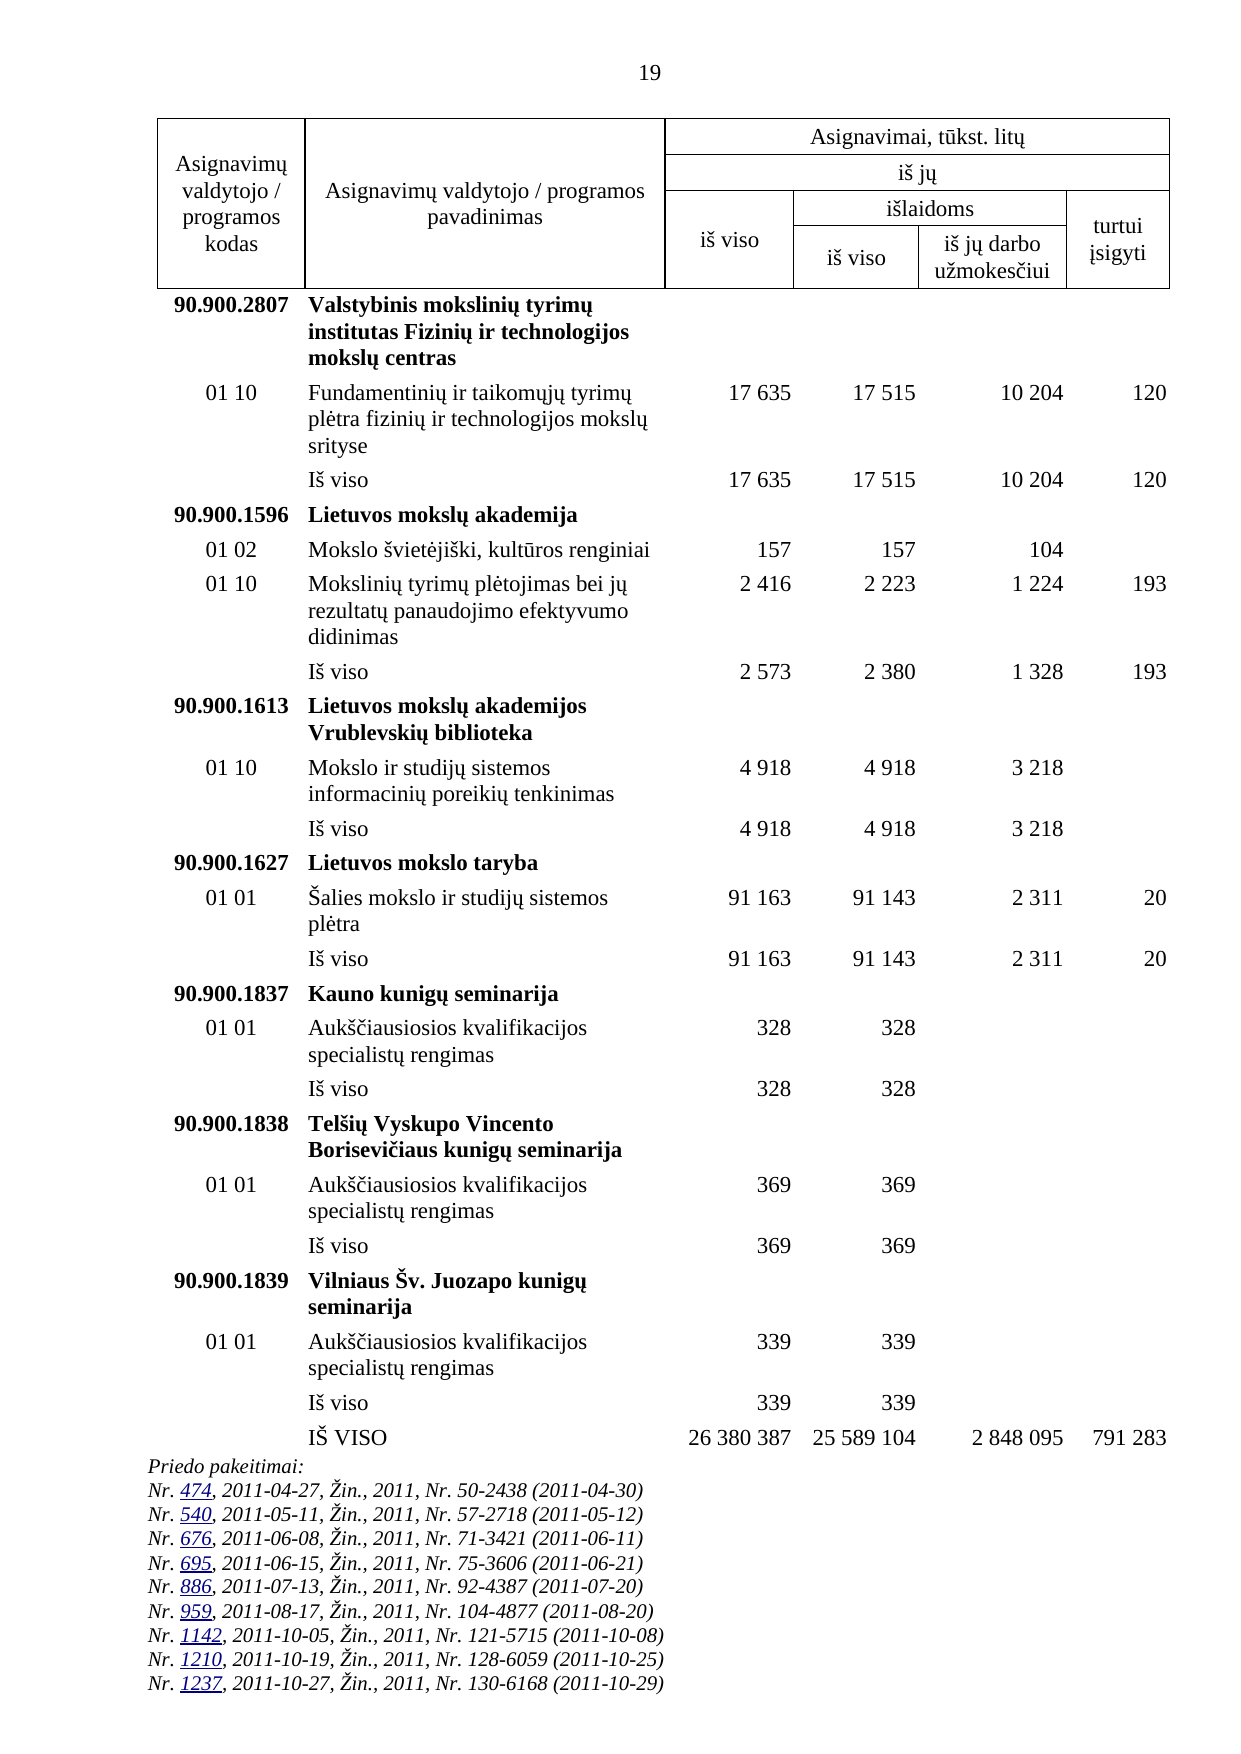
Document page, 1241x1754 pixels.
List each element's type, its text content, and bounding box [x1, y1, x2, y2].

table_cell [158, 1385, 305, 1419]
table_cell 4 918 [665, 749, 794, 810]
table_cell [665, 688, 794, 749]
table_cell 90.900.1837 [158, 976, 305, 1010]
table_cell 90.900.1838 [158, 1106, 305, 1167]
table_cell išlaidoms [794, 191, 1066, 225]
text Nr. 695, 2011-06-15, Žin., 2011, Nr. 75-3606 (2011-06-21) [148, 1550, 1152, 1574]
table_cell 01 01 [158, 1324, 305, 1385]
table_cell 2 848 095 [919, 1420, 1066, 1454]
table_cell Mokslo ir studijų sistemos informacinių poreikių tenkinimas [305, 749, 665, 810]
table_cell 157 [794, 532, 918, 566]
table_cell 17 635 [665, 462, 794, 497]
table_cell 369 [665, 1228, 794, 1263]
table_cell Iš viso [305, 1071, 665, 1106]
text Nr. 474, 2011-04-27, Žin., 2011, Nr. 50-2438 (2011-04-30) [148, 1478, 1152, 1502]
table_cell [158, 1420, 305, 1454]
table_cell [1066, 497, 1169, 532]
table_cell 328 [665, 1010, 794, 1071]
table_cell [919, 1324, 1066, 1385]
table_cell 01 10 [158, 375, 305, 462]
table_cell [1066, 1010, 1169, 1071]
table_cell 01 01 [158, 1010, 305, 1071]
table_cell Lietuvos mokslo taryba [305, 845, 665, 880]
table_cell 01 10 [158, 749, 305, 810]
table_cell [665, 289, 794, 375]
table_cell Valstybinis mokslinių tyrimų institutas Fizinių ir technologijos mokslų centras [305, 289, 665, 375]
table_cell [1066, 810, 1169, 845]
table_cell [919, 289, 1066, 375]
table_cell 4 918 [794, 749, 918, 810]
table_cell [919, 497, 1066, 532]
table_cell 1 224 [919, 566, 1066, 654]
table_cell [665, 845, 794, 880]
table_cell 369 [665, 1167, 794, 1228]
table_cell Iš viso [305, 654, 665, 688]
table_cell [794, 976, 918, 1010]
table_cell Iš viso [305, 1385, 665, 1419]
table_cell 90.900.1596 [158, 497, 305, 532]
table_cell 2 573 [665, 654, 794, 688]
table_cell 2 311 [919, 941, 1066, 976]
table_cell Fundamentinių ir taikomųjų tyrimų plėtra fizinių ir technologijos mokslų srityse [305, 375, 665, 462]
table_cell [1066, 1324, 1169, 1385]
table_header Asignavimai, tūkst. litų [666, 119, 1169, 154]
table_cell 339 [665, 1385, 794, 1419]
table_cell [919, 845, 1066, 880]
table_cell [1066, 532, 1169, 566]
text Nr. 886, 2011-07-13, Žin., 2011, Nr. 92-4387 (2011-07-20) [148, 1574, 1152, 1598]
table_cell 90.900.1627 [158, 845, 305, 880]
table_cell Mokslo švietėjiški, kultūros renginiai [305, 532, 665, 566]
table_cell 90.900.1613 [158, 688, 305, 749]
table_cell 17 515 [794, 375, 918, 462]
table_cell 3 218 [919, 810, 1066, 845]
table_cell Šalies mokslo ir studijų sistemos plėtra [305, 880, 665, 941]
text Nr. 1237, 2011-10-27, Žin., 2011, Nr. 130-6168 (2011-10-29) [148, 1671, 1152, 1695]
table_cell [794, 845, 918, 880]
table_cell IŠ VISO [305, 1420, 665, 1454]
table_cell 01 10 [158, 566, 305, 654]
table_cell [1066, 1106, 1169, 1167]
table_cell 90.900.2807 [158, 289, 305, 375]
table_cell 10 204 [919, 375, 1066, 462]
text Nr. 959, 2011-08-17, Žin., 2011, Nr. 104-4877 (2011-08-20) [148, 1598, 1152, 1623]
table_cell 90.900.1839 [158, 1263, 305, 1324]
text Nr. 1142, 2011-10-05, Žin., 2011, Nr. 121-5715 (2011-10-08) [148, 1623, 1152, 1647]
table_cell 328 [665, 1071, 794, 1106]
table_cell 01 01 [158, 1167, 305, 1228]
table_cell [919, 976, 1066, 1010]
table_cell Vilniaus Šv. Juozapo kunigų seminarija [305, 1263, 665, 1324]
table_cell 2 223 [794, 566, 918, 654]
table_cell 2 380 [794, 654, 918, 688]
table_cell 339 [794, 1385, 918, 1419]
table_cell 791 283 [1066, 1420, 1169, 1454]
table_cell Lietuvos mokslų akademijos Vrublevskių biblioteka [305, 688, 665, 749]
table_cell [794, 688, 918, 749]
table_cell 1 328 [919, 654, 1066, 688]
table_cell [919, 1167, 1066, 1228]
table_cell [919, 1228, 1066, 1263]
table_cell [919, 688, 1066, 749]
table_cell 91 143 [794, 941, 918, 976]
table_cell iš jų [666, 155, 1169, 189]
table_cell 91 143 [794, 880, 918, 941]
table_cell 157 [665, 532, 794, 566]
table_cell 339 [665, 1324, 794, 1385]
table_cell Aukščiausiosios kvalifikacijos specialistų rengimas [305, 1324, 665, 1385]
table_cell 2 311 [919, 880, 1066, 941]
table_cell [919, 1385, 1066, 1419]
table_cell [665, 1106, 794, 1167]
table_cell [665, 1263, 794, 1324]
table_cell [919, 1263, 1066, 1324]
table_cell [919, 1071, 1066, 1106]
table_cell 369 [794, 1167, 918, 1228]
table_cell [1066, 845, 1169, 880]
table_header Asignavimų valdytojo / programos kodas [158, 119, 304, 287]
table_cell [794, 289, 918, 375]
table_cell 4 918 [794, 810, 918, 845]
table_cell 10 204 [919, 462, 1066, 497]
table_cell 20 [1066, 941, 1169, 976]
table_cell [665, 976, 794, 1010]
table_cell [158, 810, 305, 845]
table_cell [1066, 1167, 1169, 1228]
table_cell [158, 1071, 305, 1106]
text Priedo pakeitimai: [148, 1454, 1152, 1478]
table_cell [919, 1010, 1066, 1071]
table_cell Kauno kunigų seminarija [305, 976, 665, 1010]
table_cell [794, 1106, 918, 1167]
table_cell 104 [919, 532, 1066, 566]
table_cell Aukščiausiosios kvalifikacijos specialistų rengimas [305, 1167, 665, 1228]
table_cell 91 163 [665, 941, 794, 976]
text Nr. 676, 2011-06-08, Žin., 2011, Nr. 71-3421 (2011-06-11) [148, 1526, 1152, 1550]
table_cell [1066, 1228, 1169, 1263]
table_cell 193 [1066, 566, 1169, 654]
table_cell [1066, 289, 1169, 375]
table_cell [158, 462, 305, 497]
table_cell 17 515 [794, 462, 918, 497]
table_cell 328 [794, 1010, 918, 1071]
table_cell iš viso [794, 226, 918, 287]
table_cell Mokslinių tyrimų plėtojimas bei jų rezultatų panaudojimo efektyvumo didinimas [305, 566, 665, 654]
table_cell [1066, 1385, 1169, 1419]
table_cell [158, 941, 305, 976]
table_cell [1066, 749, 1169, 810]
table_cell [158, 654, 305, 688]
table_cell [794, 1263, 918, 1324]
table_cell [794, 497, 918, 532]
table_cell Iš viso [305, 810, 665, 845]
table_cell iš jų darbo užmokesčiui [919, 226, 1066, 287]
table_cell Lietuvos mokslų akademija [305, 497, 665, 532]
table_cell Iš viso [305, 462, 665, 497]
table_cell 91 163 [665, 880, 794, 941]
table_cell 193 [1066, 654, 1169, 688]
table_cell [919, 1106, 1066, 1167]
table_cell 25 589 104 [794, 1420, 918, 1454]
table_cell 369 [794, 1228, 918, 1263]
table_cell 2 416 [665, 566, 794, 654]
table_cell 01 01 [158, 880, 305, 941]
table_cell 17 635 [665, 375, 794, 462]
table_cell 3 218 [919, 749, 1066, 810]
table_cell [1066, 1071, 1169, 1106]
table_cell [1066, 1263, 1169, 1324]
table_cell 120 [1066, 375, 1169, 462]
table_cell 26 380 387 [665, 1420, 794, 1454]
table_cell Aukščiausiosios kvalifikacijos specialistų rengimas [305, 1010, 665, 1071]
text Nr. 540, 2011-05-11, Žin., 2011, Nr. 57-2718 (2011-05-12) [148, 1502, 1152, 1526]
table_cell [158, 1228, 305, 1263]
table_cell Iš viso [305, 1228, 665, 1263]
table_cell 120 [1066, 462, 1169, 497]
table_cell 20 [1066, 880, 1169, 941]
table_cell [1066, 688, 1169, 749]
table_cell [665, 497, 794, 532]
table_cell Telšių Vyskupo Vincento Borisevičiaus kunigų seminarija [305, 1106, 665, 1167]
table_cell turtui įsigyti [1067, 191, 1169, 287]
table_cell 4 918 [665, 810, 794, 845]
table_cell Iš viso [305, 941, 665, 976]
table_cell [1066, 976, 1169, 1010]
text Nr. 1210, 2011-10-19, Žin., 2011, Nr. 128-6059 (2011-10-25) [148, 1647, 1152, 1671]
table_cell 328 [794, 1071, 918, 1106]
table_cell 01 02 [158, 532, 305, 566]
table_cell iš viso [666, 191, 793, 287]
table_header Asignavimų valdytojo / programos pavadinimas [306, 119, 664, 287]
table_cell 339 [794, 1324, 918, 1385]
